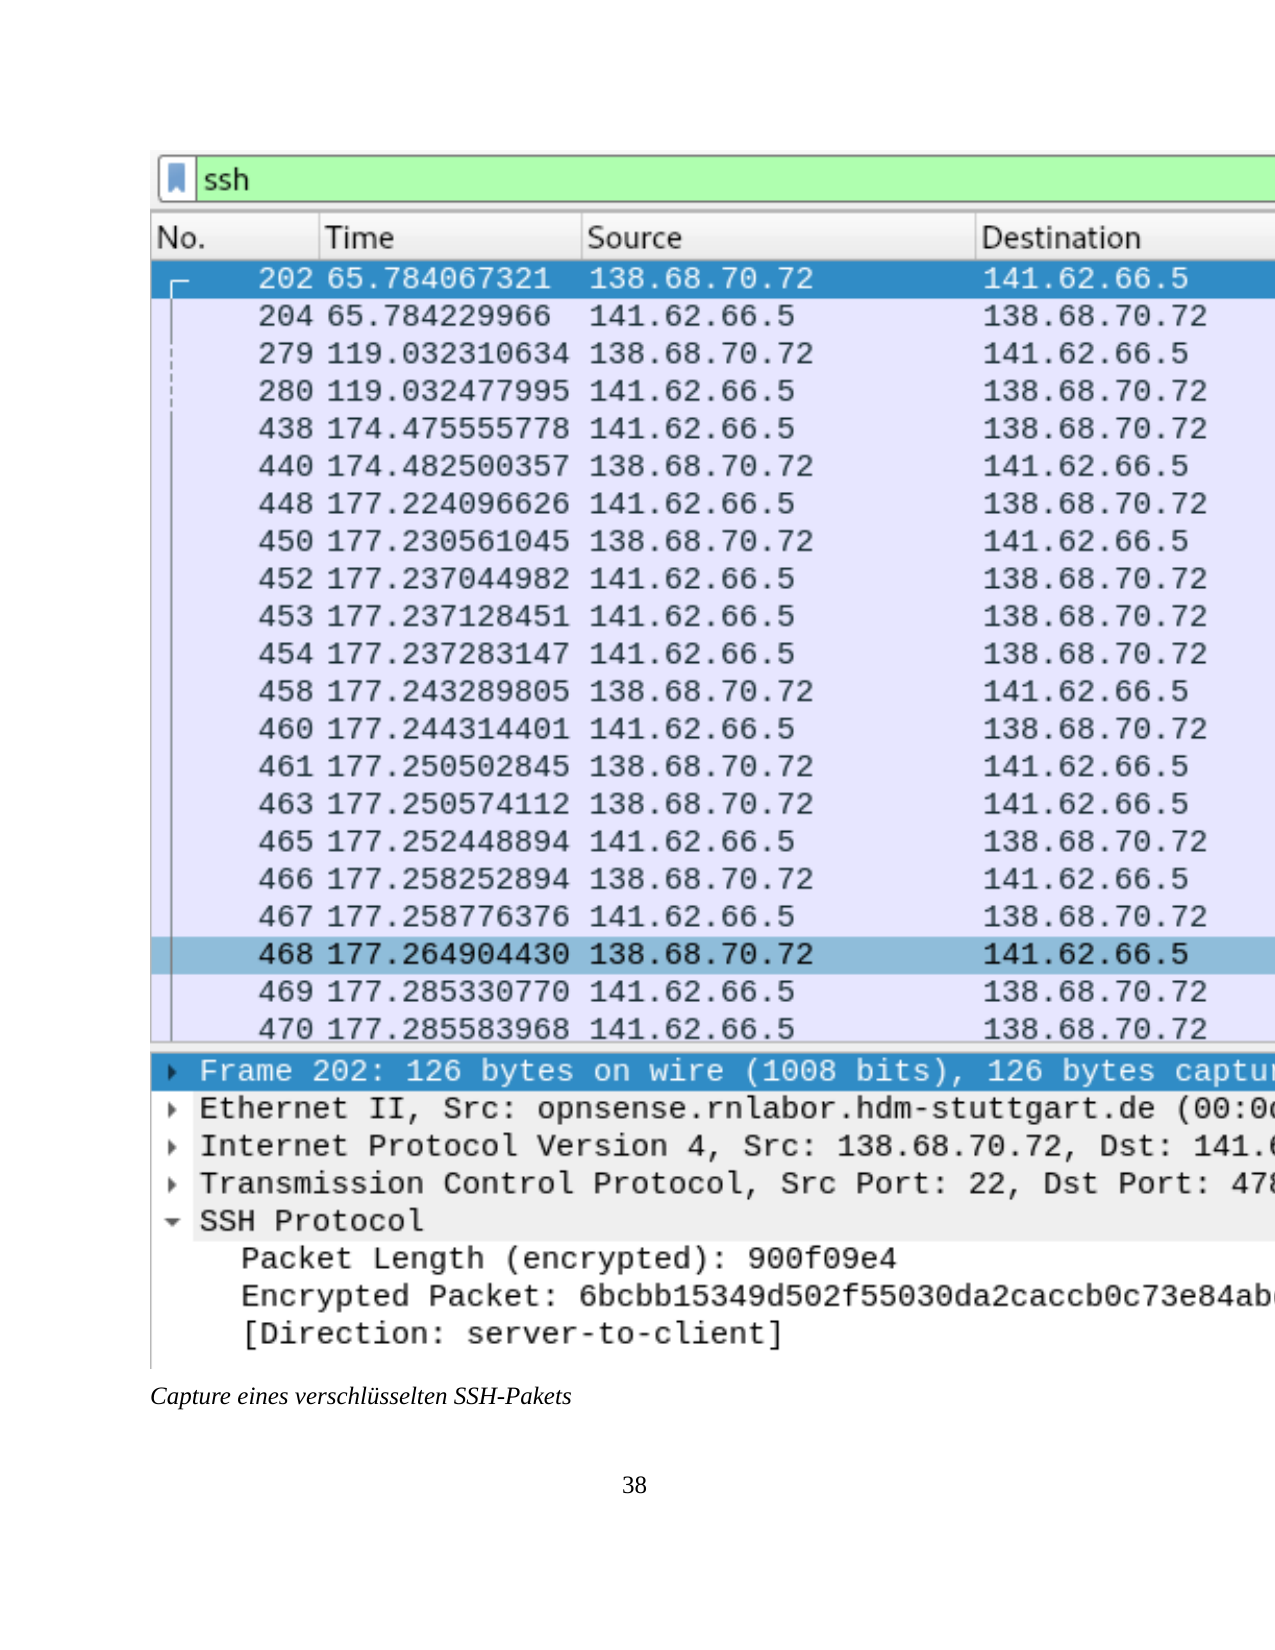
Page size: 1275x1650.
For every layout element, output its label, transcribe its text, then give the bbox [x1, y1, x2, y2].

picture [150, 150, 1275, 1369]
text Capture eines verschlüsselten SSH-Pakets [150, 1381, 1125, 1410]
